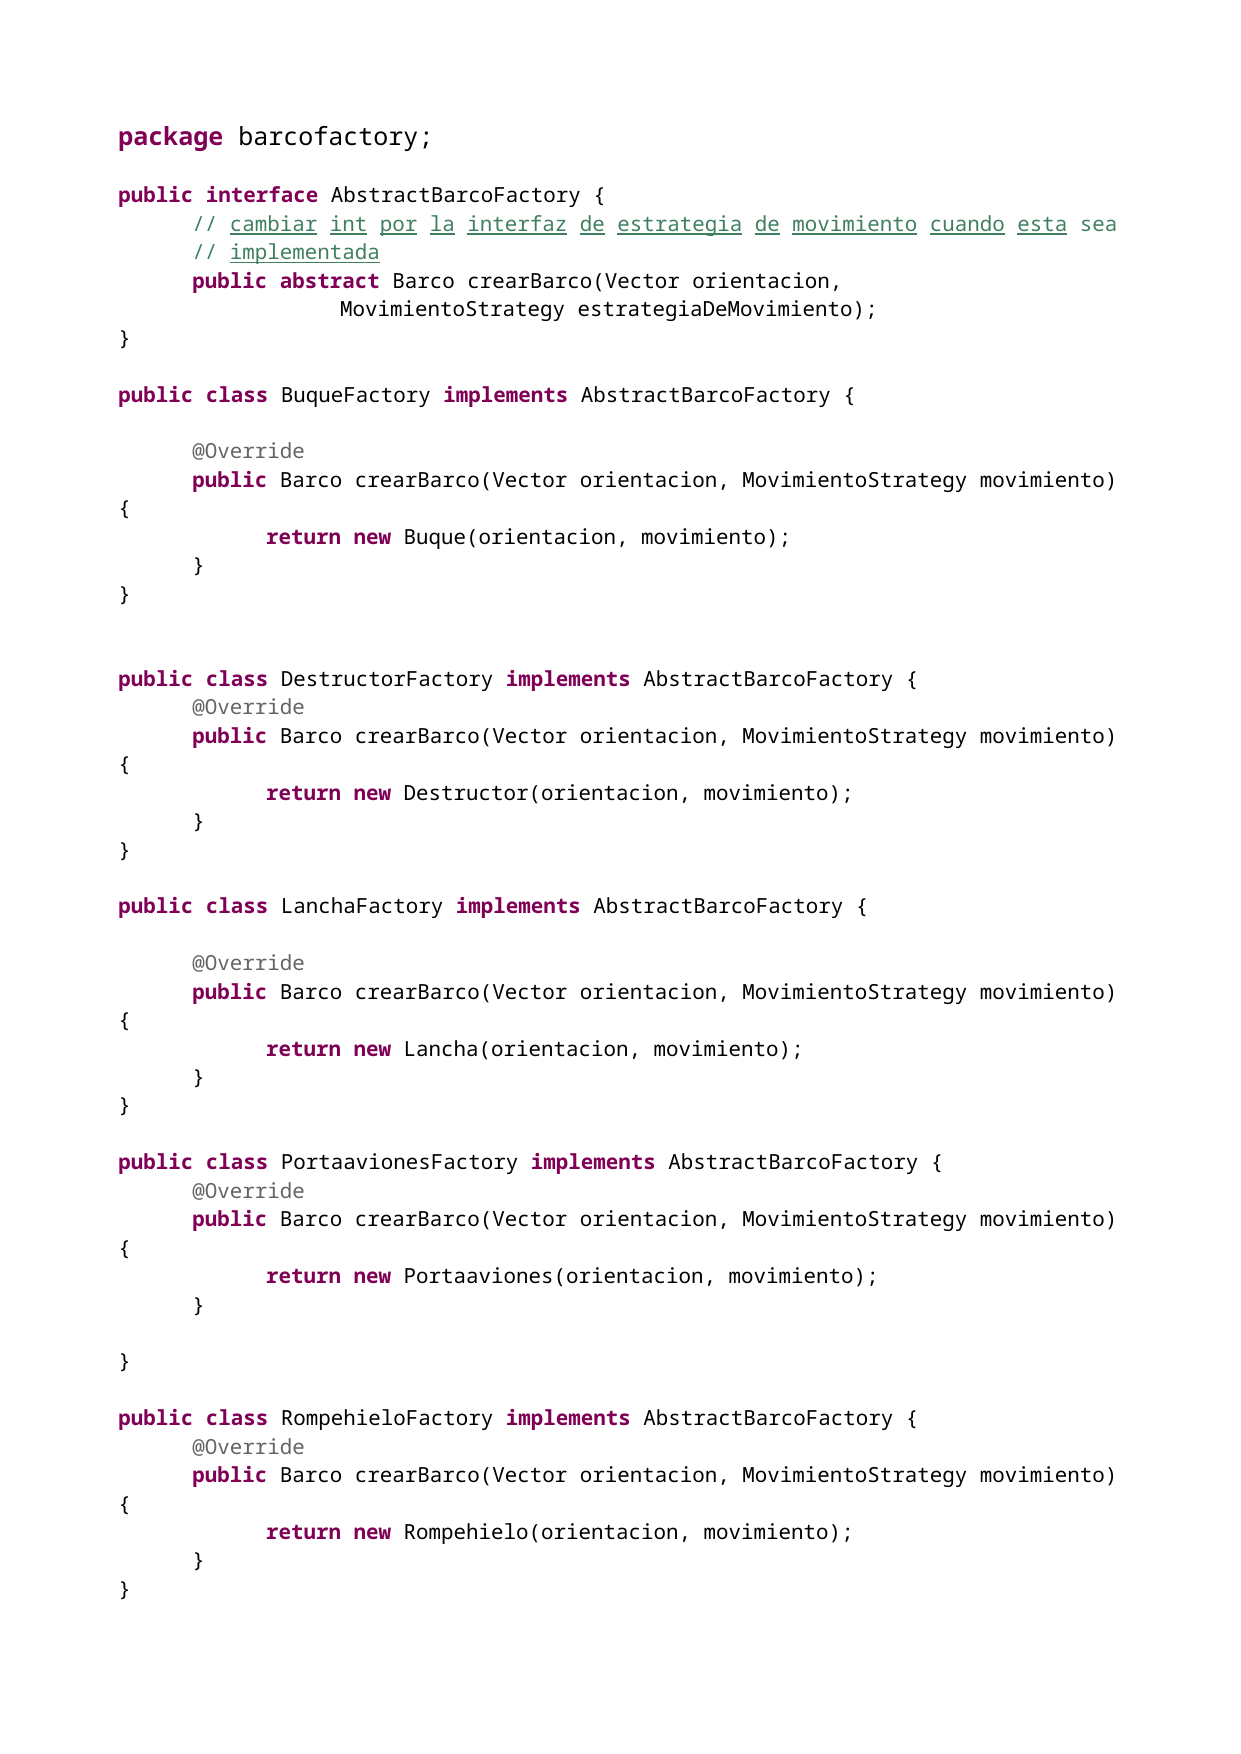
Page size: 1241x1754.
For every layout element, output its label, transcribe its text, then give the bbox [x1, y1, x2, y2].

text } [118, 1290, 1122, 1318]
text public Barco crearBarco(Vector orientacion, MovimientoStrategy movimiento) { [118, 721, 1122, 778]
text @Override [118, 1176, 1122, 1204]
text @Override [118, 692, 1122, 721]
text } [118, 550, 1122, 579]
text } [118, 1091, 1122, 1119]
text } [118, 1546, 1122, 1574]
text return new Rompehielo(orientacion, movimiento); [118, 1517, 1122, 1546]
text public class BuqueFactory implements AbstractBarcoFactory { [118, 380, 1122, 408]
text public abstract Barco crearBarco(Vector orientacion, [118, 266, 1122, 294]
text @Override [118, 1432, 1122, 1460]
text } [118, 579, 1122, 607]
text public interface AbstractBarcoFactory { [118, 181, 1122, 209]
text return new Destructor(orientacion, movimiento); [118, 778, 1122, 806]
text public class DestructorFactory implements AbstractBarcoFactory { [118, 664, 1122, 692]
text // cambiar int por la interfaz de estrategia de movimiento cuando esta sea [118, 209, 1122, 237]
text return new Lancha(orientacion, movimiento); [118, 1034, 1122, 1062]
text public Barco crearBarco(Vector orientacion, MovimientoStrategy movimiento) { [118, 977, 1122, 1034]
text public Barco crearBarco(Vector orientacion, MovimientoStrategy movimiento) { [118, 465, 1122, 522]
text } [118, 835, 1122, 863]
text return new Portaaviones(orientacion, movimiento); [118, 1261, 1122, 1290]
text } [118, 806, 1122, 835]
text public class PortaavionesFactory implements AbstractBarcoFactory { [118, 1147, 1122, 1176]
text public Barco crearBarco(Vector orientacion, MovimientoStrategy movimiento) { [118, 1204, 1122, 1261]
text MovimientoStrategy estrategiaDeMovimiento); [118, 294, 1122, 323]
text // implementada [118, 237, 1122, 266]
text public class RompehieloFactory implements AbstractBarcoFactory { [118, 1403, 1122, 1432]
text } [118, 323, 1122, 351]
text @Override [118, 437, 1122, 465]
text public class LanchaFactory implements AbstractBarcoFactory { [118, 892, 1122, 920]
text } [118, 1347, 1122, 1375]
text public Barco crearBarco(Vector orientacion, MovimientoStrategy movimiento) { [118, 1460, 1122, 1517]
text } [118, 1062, 1122, 1091]
text } [118, 1574, 1122, 1602]
text return new Buque(orientacion, movimiento); [118, 522, 1122, 550]
text package barcofactory; [118, 118, 1122, 152]
text @Override [118, 948, 1122, 977]
